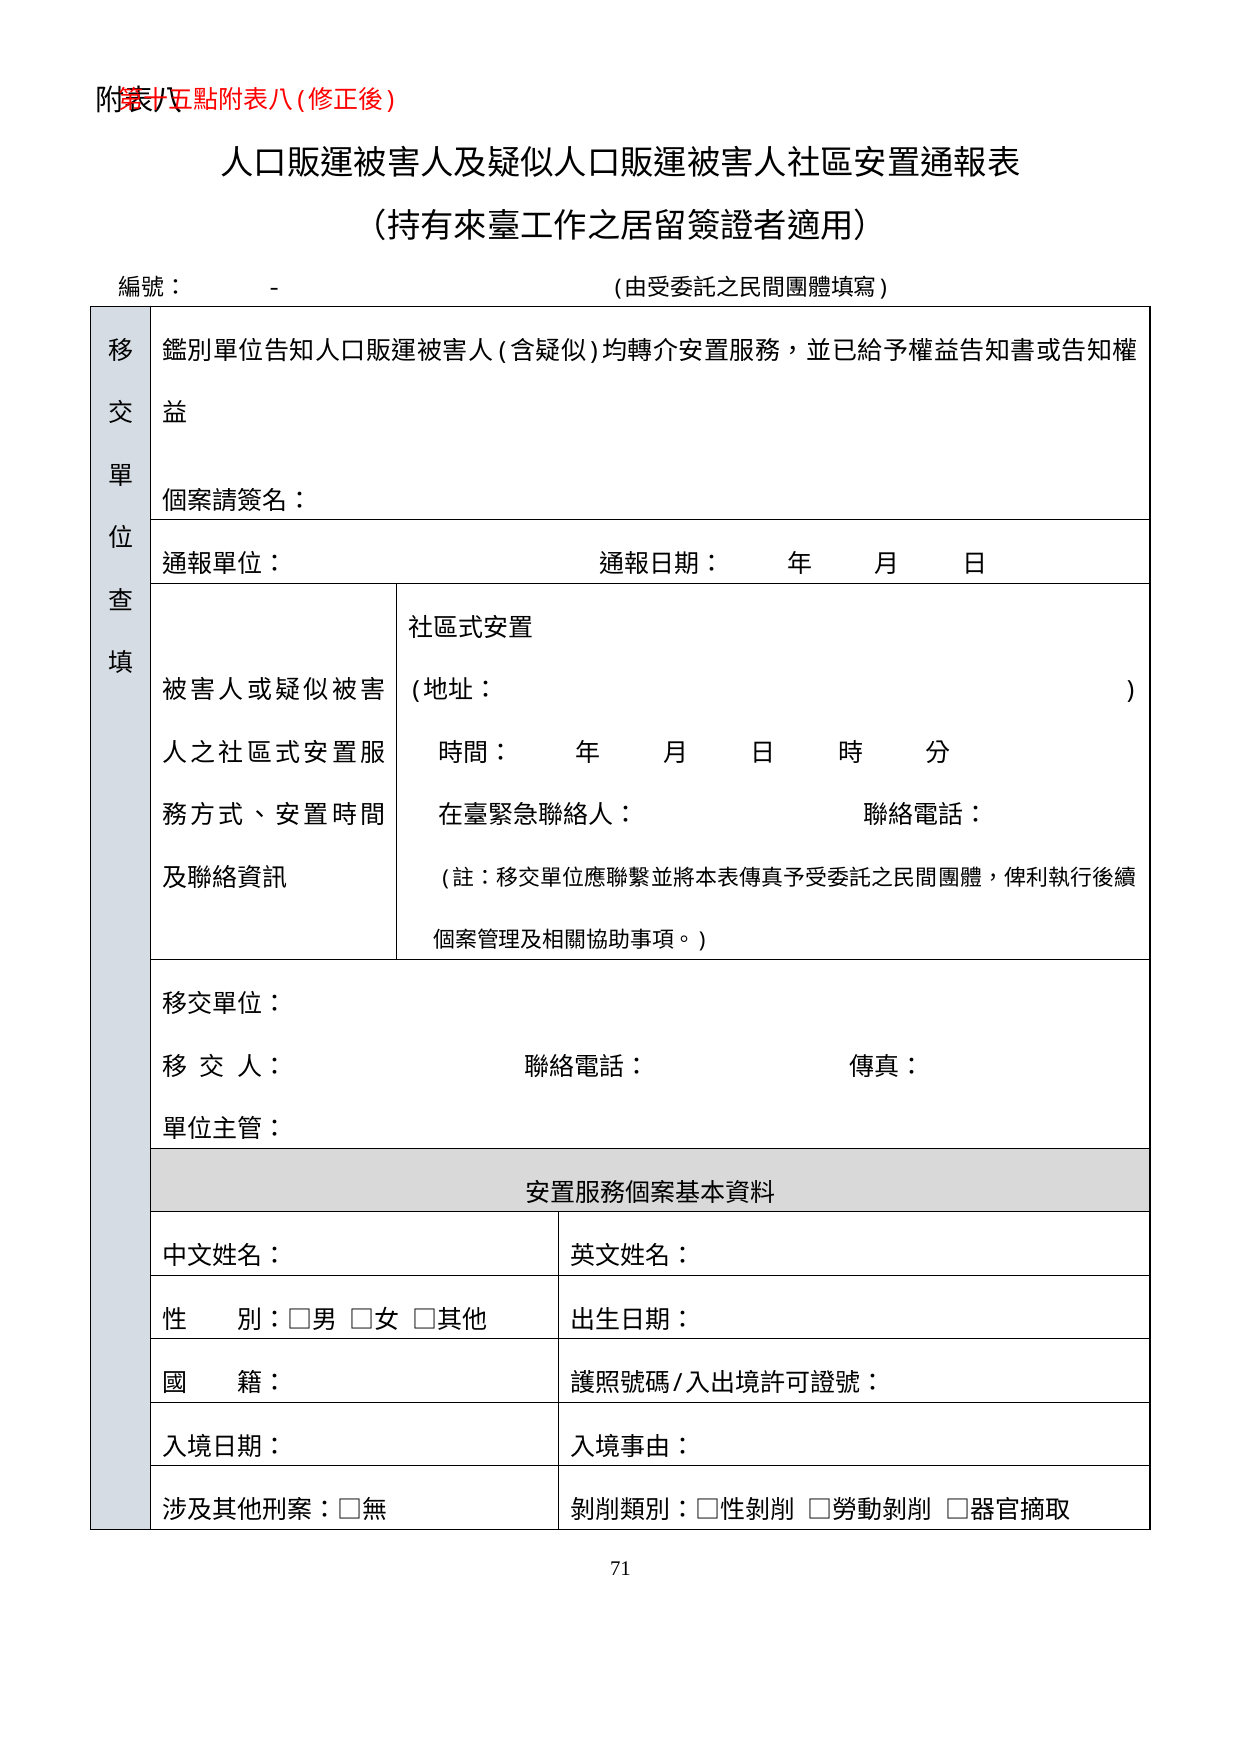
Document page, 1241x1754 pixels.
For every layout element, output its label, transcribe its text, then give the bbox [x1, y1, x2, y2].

table_cell 涉及其他刑案：□無 [151, 1466, 558, 1529]
table_cell 性 別：□男 □女 □其他 [151, 1276, 558, 1338]
table_cell 安置服務個案基本資料 [151, 1149, 1149, 1211]
text 編號： - (由受委託之民間團體填寫) [118, 243, 1122, 306]
table_cell 出生日期： [559, 1276, 1149, 1338]
table_header 移交單位查填 [91, 307, 150, 1529]
table_cell 剝削類別：□性剝削 □勞動剝削 □器官摘取 [559, 1466, 1149, 1529]
table_cell 移交單位： 移 交 人： 聯絡電話： 傳真： 單位主管： [151, 960, 1149, 1147]
text 附表八 [95, 76, 206, 118]
table_cell 社區式安置 (地址： ) 時間： 年 月 日 時 分 在臺緊急聯絡人： 聯絡電話： (註：移交單位應聯繫並將本表傳真予受委託之民間團體，俾利執行後續個案管理及相關協助事項。) [397, 584, 1149, 959]
table_cell 國 籍： [151, 1339, 558, 1402]
table_cell 中文姓名： [151, 1212, 558, 1274]
text 人口販運被害人及疑似人口販運被害人社區安置通報表 [118, 118, 1122, 181]
table_cell 被害人或疑似被害人之社區式安置服務方式、安置時間及聯絡資訊 [151, 584, 396, 959]
table_cell 入境事由： [559, 1403, 1149, 1465]
text 第十五點附表八(修正後) [80, 56, 1122, 159]
table_cell 英文姓名： [559, 1212, 1149, 1274]
table_header 鑑別單位告知人口販運被害人(含疑似)均轉介安置服務，並已給予權益告知書或告知權益 個案請簽名： [151, 307, 1149, 519]
table_cell 通報單位： 通報日期： 年 月 日 [151, 520, 1149, 583]
table_cell 入境日期： [151, 1403, 558, 1465]
text （持有來臺工作之居留簽證者適用） [118, 181, 1122, 243]
table_cell 護照號碼/入出境許可證號： [559, 1339, 1149, 1402]
